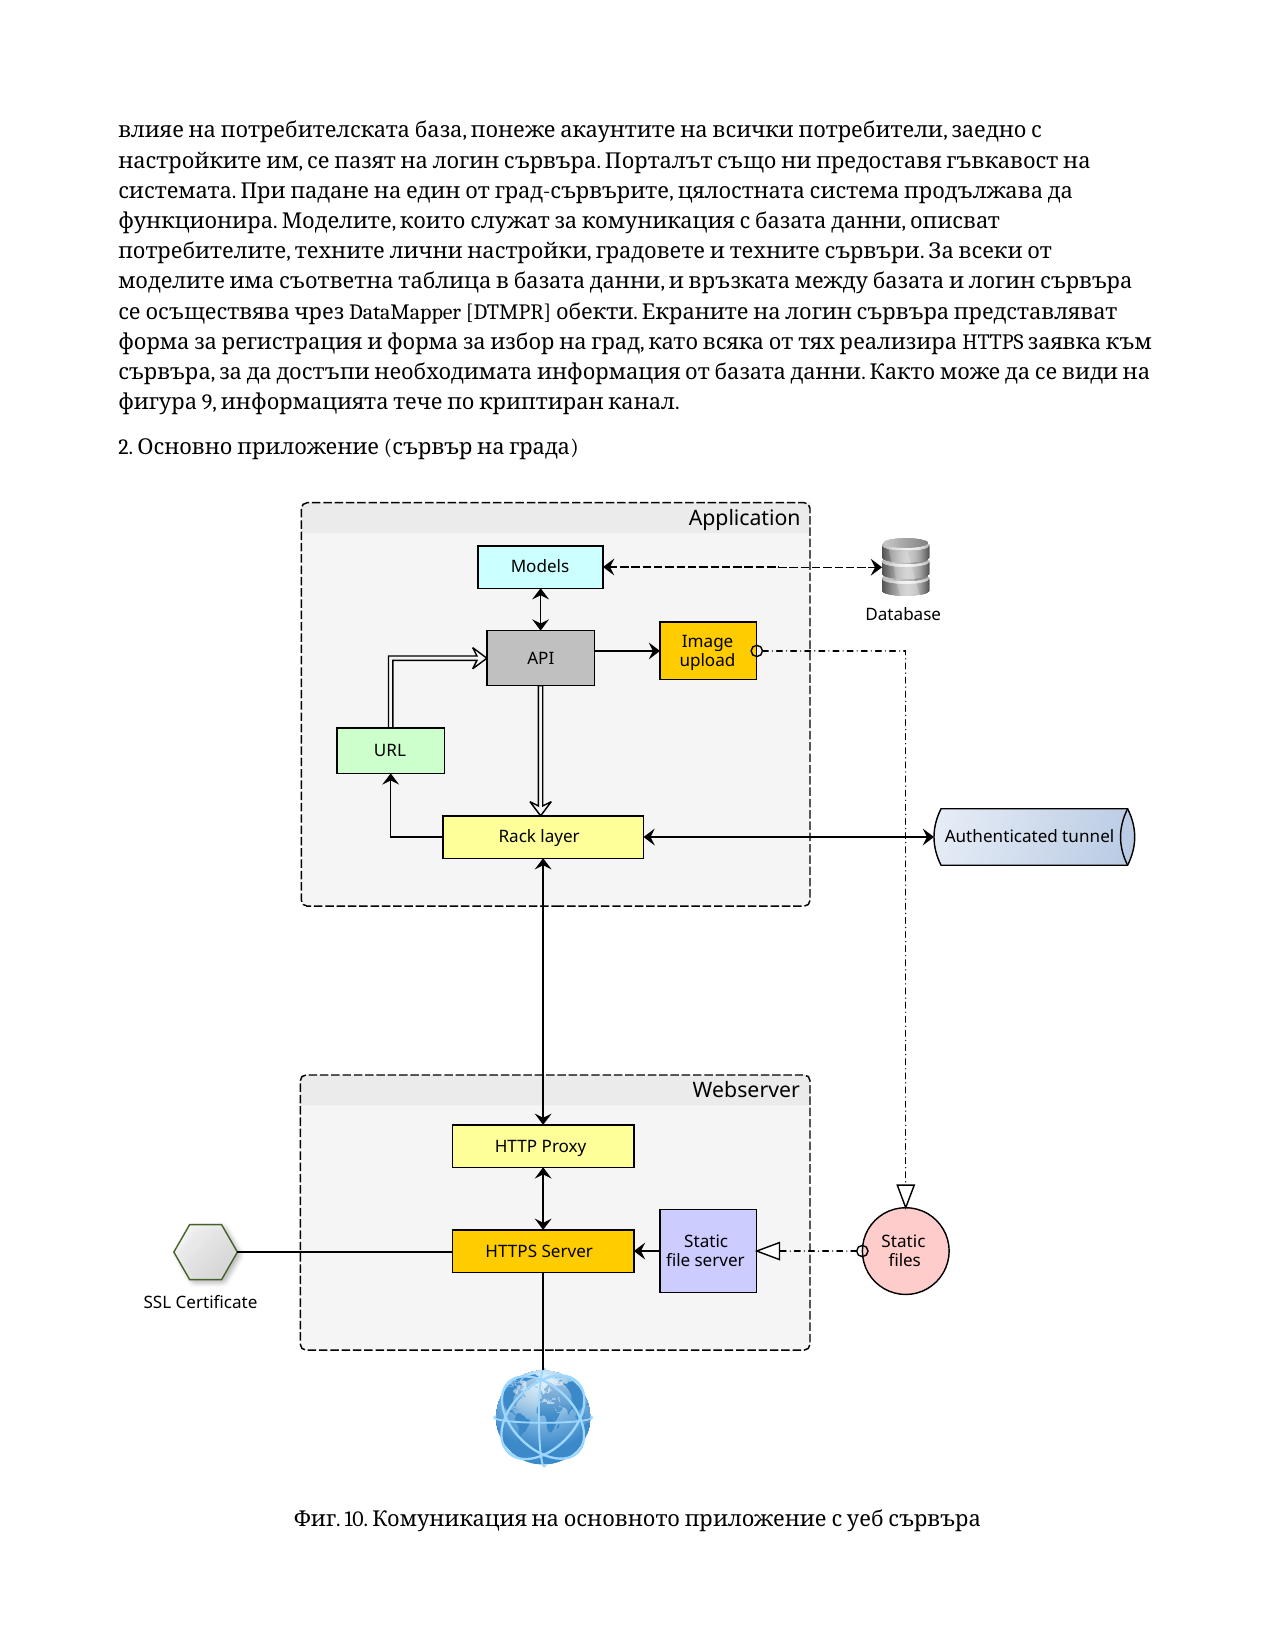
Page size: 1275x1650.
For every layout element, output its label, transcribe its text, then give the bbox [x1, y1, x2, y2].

text Фиг. 10. Комуникация на основното приложение с уеб сървъра [118, 479, 1157, 1532]
text влияе на потребителската база, понеже акаунтите на всички потребители, заедно с настройките им, се пазят на логин сървъра. Порталът също ни предоставя гъвкавост на системата. При падане на един от град-сървърите, цялостната система продължава да функционира. Моделите, които служат за комуникация с базата данни, описват потребителите, техните лични настройки, градовете и техните сървъри. За всеки от моделите има съответна таблица в базата данни, и връзката между базата и логин сървъра се осъществява чрез DataMapper [DTMPR] обекти. Екраните на логин сървъра представляват форма за регистрация и форма за избор на град, като всяка от тях реализира HTTPS заявка към сървъра, за да достъпи необходимата информация от базата данни. Както може да се види на фигура 9, информацията тече по криптиран канал. [118, 118, 1157, 415]
text 2. Основно приложение (сървър на града) [118, 435, 1157, 460]
